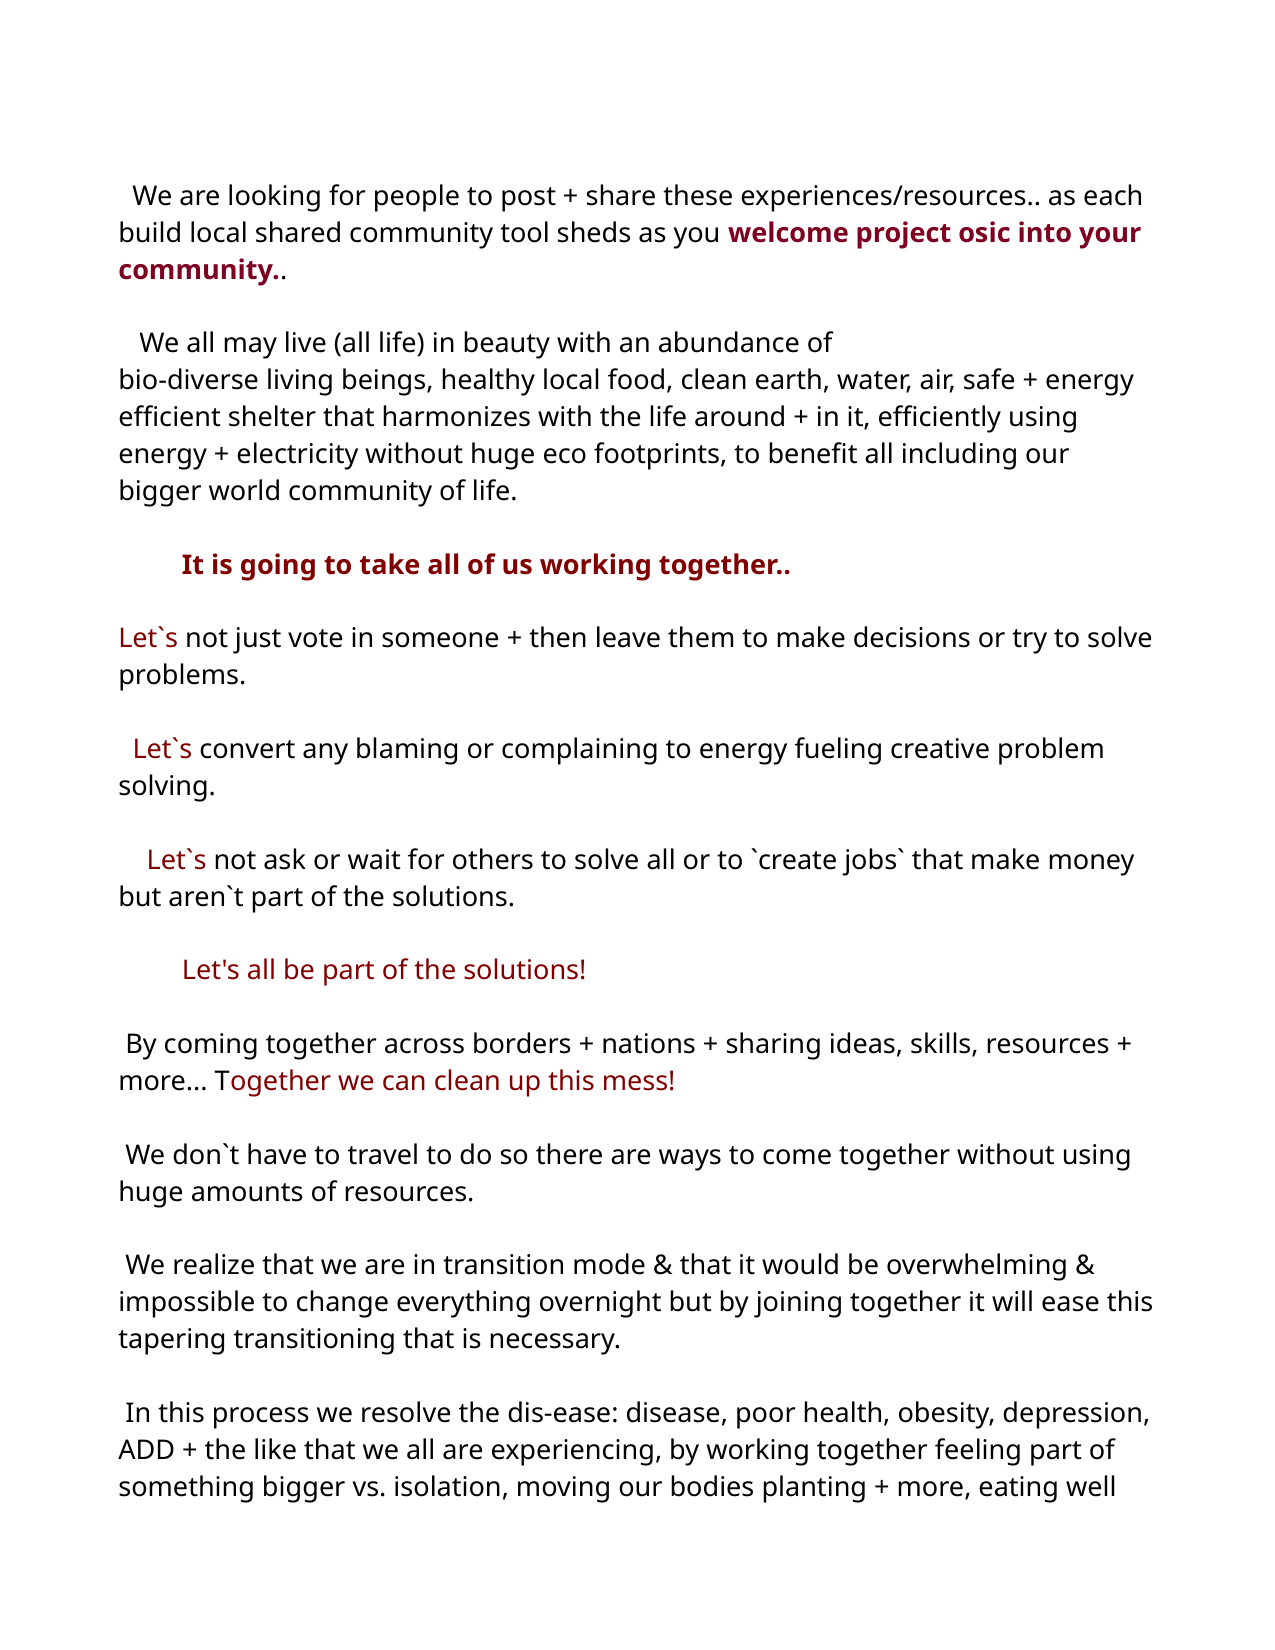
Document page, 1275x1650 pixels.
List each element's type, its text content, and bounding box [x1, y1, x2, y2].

text Let's all be part of the solutions! [118, 951, 1157, 988]
text We are looking for people to post + share these experiences/resources.. as each build local shared community tool sheds as you welcome project osic into your community.. We all may live (all life) in beauty with an abundance of bio-diverse living beings, healthy local food, clean earth, water, air, safe + energy efficient shelter that harmonizes with the life around + in it, efficiently using energy + electricity without huge eco footprints, to benefit all including our bigger world community of life. It is going to take all of us working together.. [118, 176, 1157, 582]
text By coming together across borders + nations + sharing ideas, skills, resources + more... Together we can clean up this mess! [118, 1024, 1157, 1098]
text Let`s not ask or wait for others to solve all or to `create jobs` that make money but aren`t part of the solutions. [118, 840, 1157, 914]
text Let`s convert any blaming or complaining to energy fueling creative problem solving. [118, 729, 1157, 803]
text We realize that we are in transition mode & that it would be overwhelming & impossible to change everything overnight but by joining together it will ease this tapering transitioning that is necessary. In this process we resolve the dis-ease: disease, poor health, obesity, depression, ADD + the like that we all are experiencing, by working together feeling part of something bigger vs. isolation, moving our bodies planting + more, eating well [118, 1246, 1157, 1504]
text We don`t have to travel to do so there are ways to come together without using huge amounts of resources. [118, 1135, 1157, 1209]
text Let`s not just vote in someone + then leave them to make decisions or try to solve problems. [118, 619, 1157, 729]
